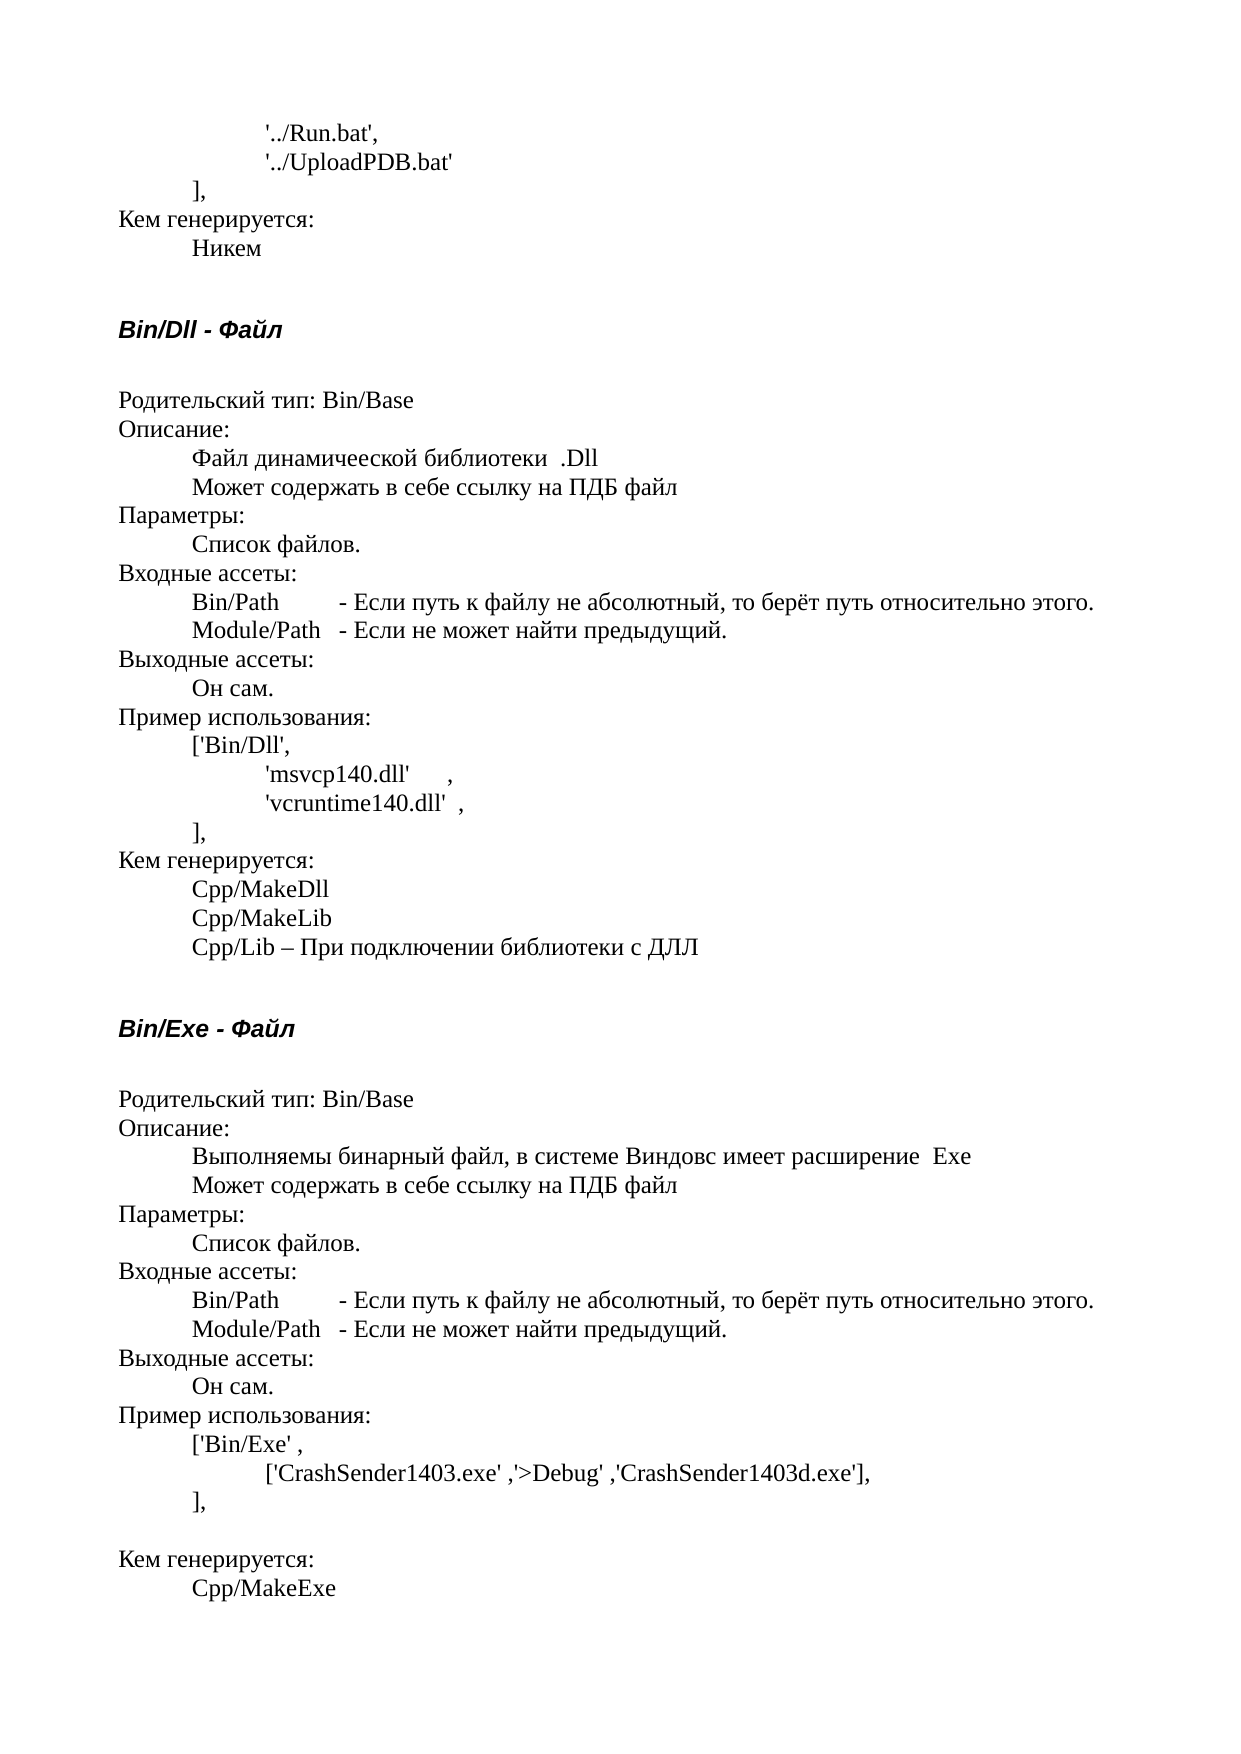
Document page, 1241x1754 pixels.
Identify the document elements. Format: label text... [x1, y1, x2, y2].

subtitle Bin/Exe - Файл [118, 1014, 1122, 1043]
text Файл динамичееской библиотеки .Dll [118, 443, 1122, 472]
text ], [118, 1486, 1122, 1515]
text Описание: [118, 1113, 1122, 1141]
text Он сам. [118, 1371, 1122, 1400]
text Пример использования: [118, 702, 1122, 730]
text 'vcruntime140.dll' , [118, 788, 1122, 817]
text '../UploadPDB.bat' [118, 147, 1122, 176]
text ['Bin/Dll', [118, 730, 1122, 759]
text Cpp/Lib – При подключении библиотеки с ДЛЛ [118, 932, 1122, 960]
text Может содержать в себе ссылку на ПДБ файл [118, 472, 1122, 500]
text Параметры: [118, 500, 1122, 529]
text Cpp/MakeLib [118, 903, 1122, 932]
text ['CrashSender1403.exe' ,'>Debug' ,'CrashSender1403d.exe'], [118, 1458, 1122, 1486]
text Список файлов. [118, 1228, 1122, 1256]
text Выходные ассеты: [118, 1343, 1122, 1371]
text Module/Path - Если не может найти предыдущий. [118, 615, 1122, 644]
subtitle Bin/Dll - Файл [118, 316, 1122, 344]
text Родительский тип: Bin/Base [118, 385, 1122, 414]
text Выходные ассеты: [118, 644, 1122, 673]
text Пример использования: [118, 1400, 1122, 1429]
text Входные ассеты: [118, 1256, 1122, 1285]
text Список файлов. [118, 529, 1122, 558]
text Cpp/MakeExe [118, 1573, 1122, 1601]
text Bin/Path - Если путь к файлу не абсолютный, то берёт путь относительно этого. [118, 587, 1122, 615]
text ], [118, 817, 1122, 845]
text Cpp/MakeDll [118, 874, 1122, 903]
text '../Run.bat', [118, 118, 1122, 147]
text Описание: [118, 414, 1122, 443]
text Module/Path - Если не может найти предыдущий. [118, 1314, 1122, 1343]
text Кем генерируется: [118, 845, 1122, 874]
text 'msvcp140.dll' , [118, 759, 1122, 788]
text Входные ассеты: [118, 558, 1122, 587]
text Может содержать в себе ссылку на ПДБ файл [118, 1170, 1122, 1199]
text ], [118, 176, 1122, 204]
text ['Bin/Exe' , [118, 1429, 1122, 1458]
text Кем генерируется: [118, 204, 1122, 233]
text Выполняемы бинарный файл, в системе Виндовс имеет расширение Exe [118, 1141, 1122, 1170]
text Он сам. [118, 673, 1122, 702]
text Параметры: [118, 1199, 1122, 1228]
text Bin/Path - Если путь к файлу не абсолютный, то берёт путь относительно этого. [118, 1285, 1122, 1314]
text Кем генерируется: [118, 1544, 1122, 1573]
text Никем [118, 233, 1122, 262]
text Родительский тип: Bin/Base [118, 1084, 1122, 1113]
